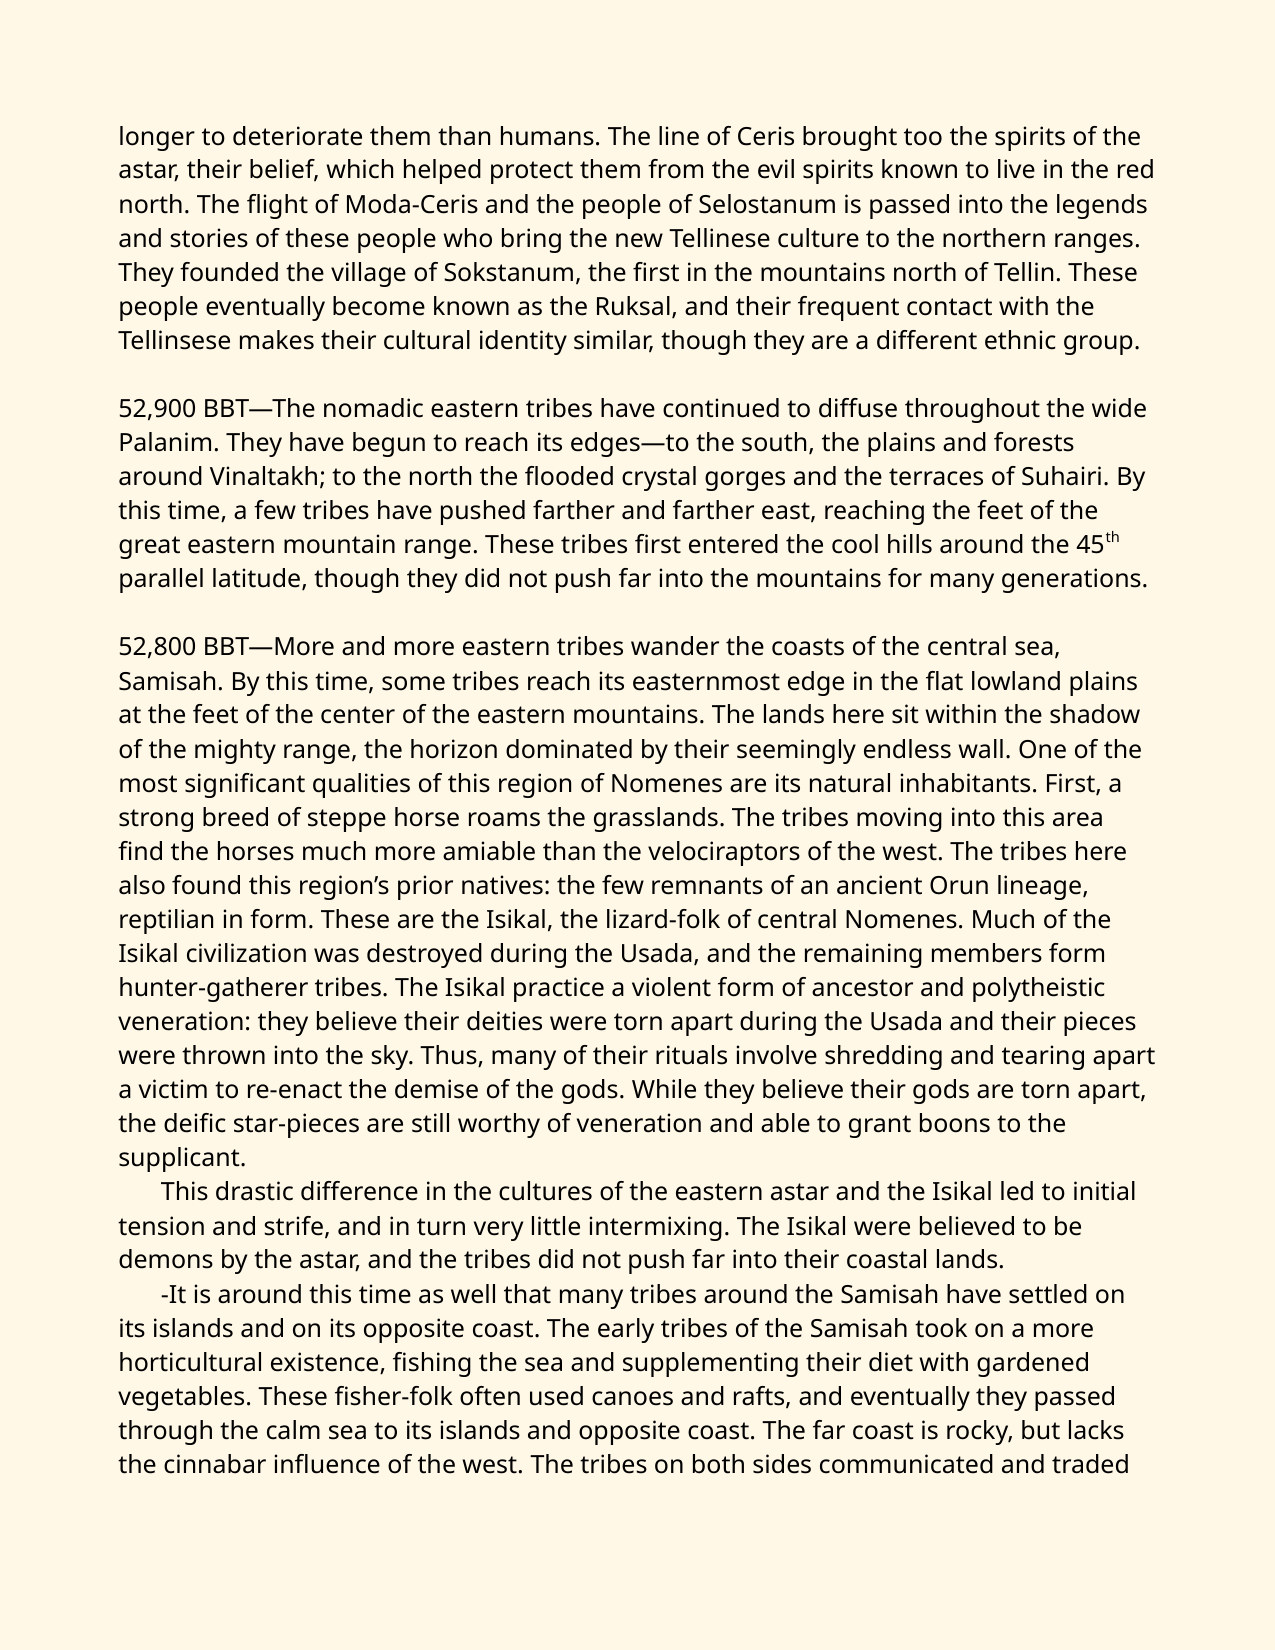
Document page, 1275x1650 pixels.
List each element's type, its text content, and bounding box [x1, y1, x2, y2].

text -It is around this time as well that many tribes around the Samisah have settled on its islands and on its opposite coast. The early tribes of the Samisah took on a more horticultural existence, fishing the sea and supplementing their diet with gardened vegetables. These fisher-folk often used canoes and rafts, and eventually they passed through the calm sea to its islands and opposite coast. The far coast is rocky, but lacks the cinnabar influence of the west. The tribes on both sides communicated and traded [118, 1276, 1157, 1481]
text 52,800 BBT—More and more eastern tribes wander the coasts of the central sea, Samisah. By this time, some tribes reach its easternmost edge in the flat lowland plains at the feet of the center of the eastern mountains. The lands here sit within the shadow of the mighty range, the horizon dominated by their seemingly endless wall. One of the most significant qualities of this region of Nomenes are its natural inhabitants. First, a strong breed of steppe horse roams the grasslands. The tribes moving into this area find the horses much more amiable than the velociraptors of the west. The tribes here also found this region’s prior natives: the few remnants of an ancient Orun lineage, reptilian in form. These are the Isikal, the lizard-folk of central Nomenes. Much of the Isikal civilization was destroyed during the Usada, and the remaining members form hunter-gatherer tribes. The Isikal practice a violent form of ancestor and polytheistic veneration: they believe their deities were torn apart during the Usada and their pieces were thrown into the sky. Thus, many of their rituals involve shredding and tearing apart a victim to re-enact the demise of the gods. While they believe their gods are torn apart, the deific star-pieces are still worthy of veneration and able to grant boons to the supplicant. [118, 629, 1157, 1174]
text longer to deteriorate them than humans. The line of Ceris brought too the spirits of the astar, their belief, which helped protect them from the evil spirits known to live in the red north. The flight of Moda-Ceris and the people of Selostanum is passed into the legends and stories of these people who bring the new Tellinese culture to the northern ranges. They founded the village of Sokstanum, the first in the mountains north of Tellin. These people eventually become known as the Ruksal, and their frequent contact with the Tellinsese makes their cultural identity similar, though they are a different ethnic group. [118, 118, 1157, 357]
text 52,900 BBT—The nomadic eastern tribes have continued to diffuse throughout the wide Palanim. They have begun to reach its edges—to the south, the plains and forests around Vinaltakh; to the north the flooded crystal gorges and the terraces of Suhairi. By this time, a few tribes have pushed farther and farther east, reaching the feet of the great eastern mountain range. These tribes first entered the cool hills around the 45th parallel latitude, though they did not push far into the mountains for many generations. [118, 391, 1157, 595]
text This drastic difference in the cultures of the eastern astar and the Isikal led to initial tension and strife, and in turn very little intermixing. The Isikal were believed to be demons by the astar, and the tribes did not push far into their coastal lands. [118, 1174, 1157, 1276]
